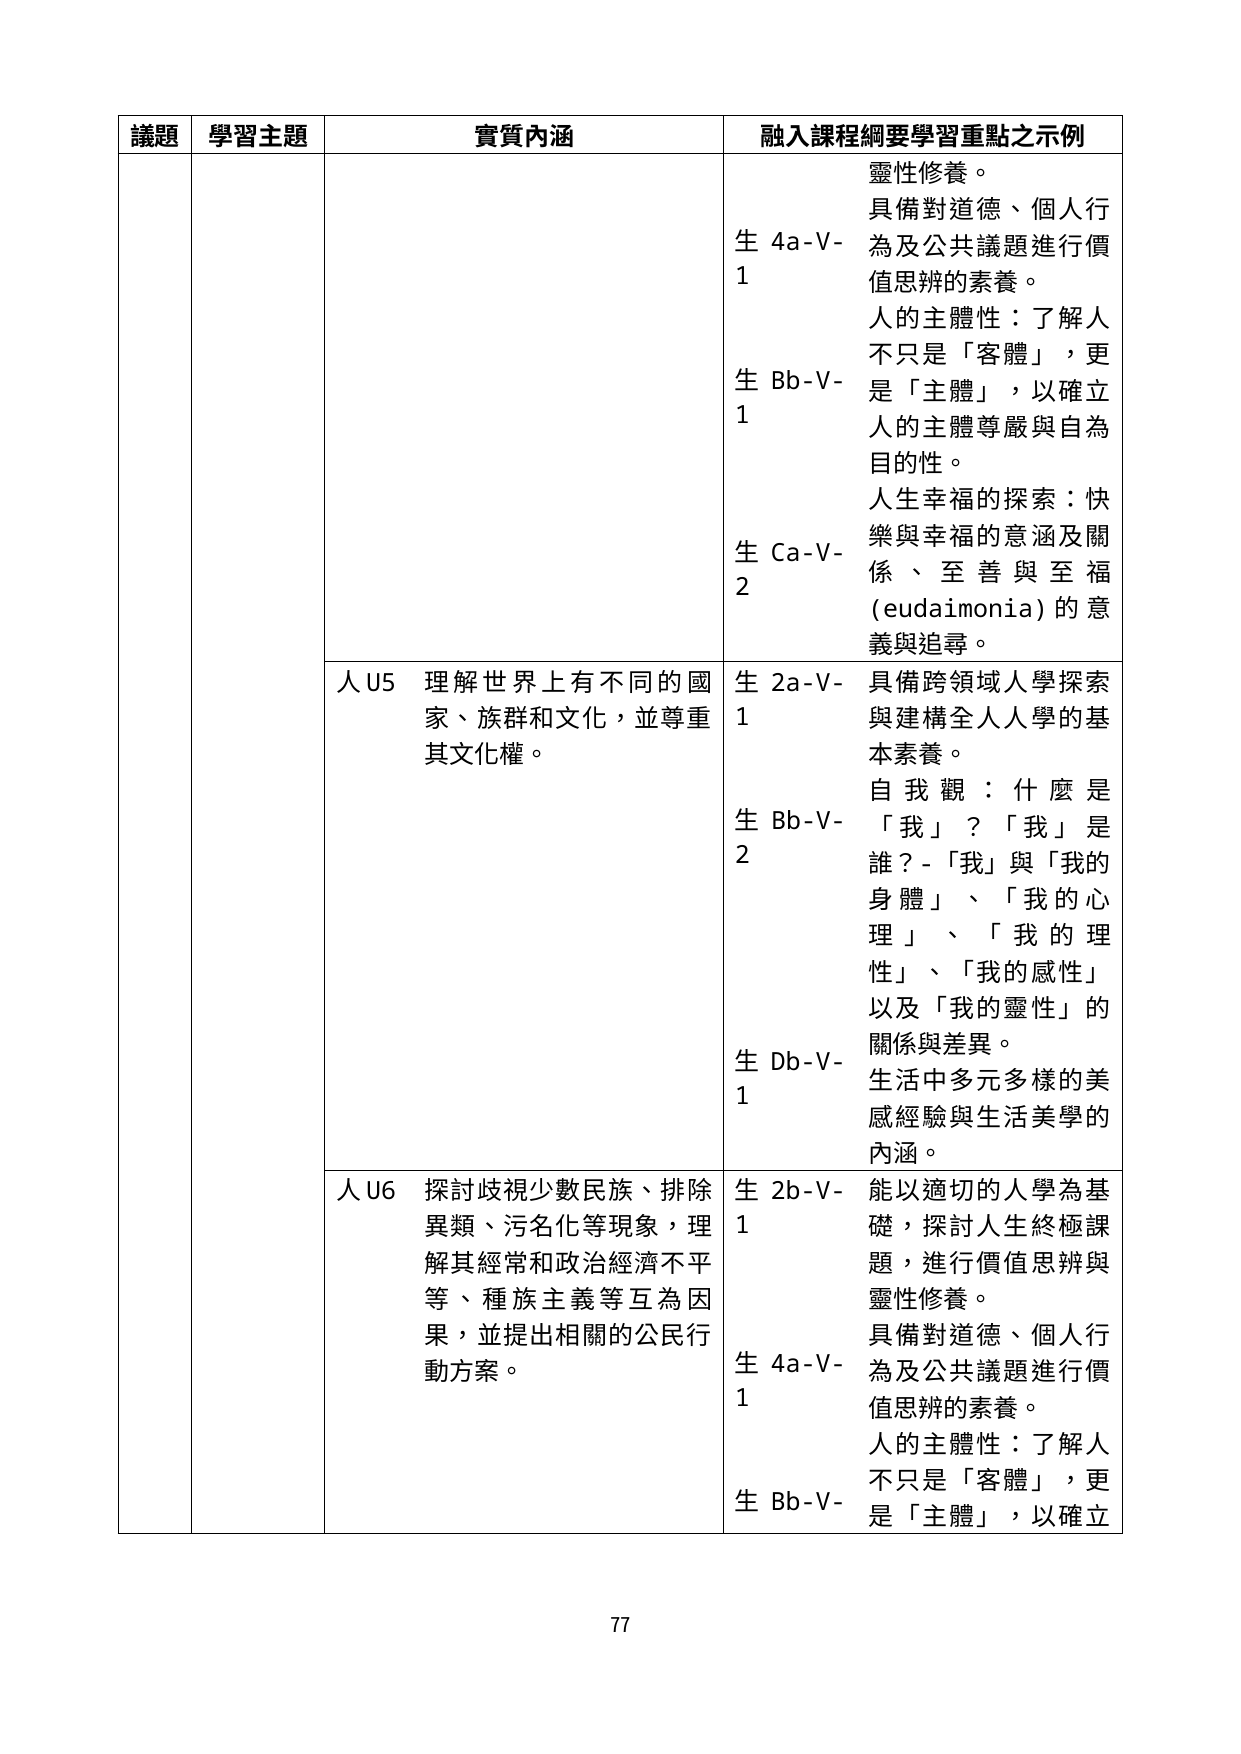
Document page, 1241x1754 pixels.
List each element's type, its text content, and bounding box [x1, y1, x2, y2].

table_cell 人U5 [325, 662, 413, 1169]
table_cell 人U6 [325, 1171, 413, 1533]
table_header 融入課程綱要學習重點之示例 [724, 116, 1122, 152]
table_cell [413, 154, 723, 661]
table_cell 生4a-V-1 生Bb-V-1 生Ca-V-2 [724, 154, 857, 661]
table_cell 具備跨領域人學探索與建構全人人學的基本素養。 自我觀：什麼是「我」？「我」是誰？-「我」與「我的身體」、「我的心理」、「我的理性」、「我的感性」以及「我的靈性」的關係與差異。 生活中多元多樣的美感經驗與生活美學的內涵。 [857, 662, 1122, 1169]
table_cell [325, 154, 413, 661]
table_header 議題 [119, 116, 191, 152]
table_cell 靈性修養。 具備對道德、個人行為及公共議題進行價值思辨的素養。 人的主體性：了解人不只是「客體」，更是「主體」，以確立人的主體尊嚴與自為目的性。 人生幸福的探索：快樂與幸福的意涵及關係、至善與至福(eudaimonia)的意義與追尋。 [857, 154, 1122, 661]
table_header 學習主題 [192, 116, 324, 152]
table_cell [192, 154, 324, 1533]
table_cell 探討歧視少數民族、排除異類、污名化等現象，理解其經常和政治經濟不平等、種族主義等互為因果，並提出相關的公民行動方案。 [413, 1171, 723, 1533]
table_cell [119, 154, 191, 1533]
table_cell 生2b-V-1 生4a-V-1 生Bb-V- [724, 1171, 857, 1533]
table_cell 能以適切的人學為基礎，探討人生終極課題，進行價值思辨與靈性修養。 具備對道德、個人行為及公共議題進行價值思辨的素養。 人的主體性：了解人不只是「客體」，更是「主體」，以確立 [857, 1171, 1122, 1533]
table_header 實質內涵 [325, 116, 723, 152]
table_cell 生2a-V-1 生Bb-V-2 生Db-V-1 [724, 662, 857, 1169]
table_cell 理解世界上有不同的國家、族群和文化，並尊重其文化權。 [413, 662, 723, 1169]
